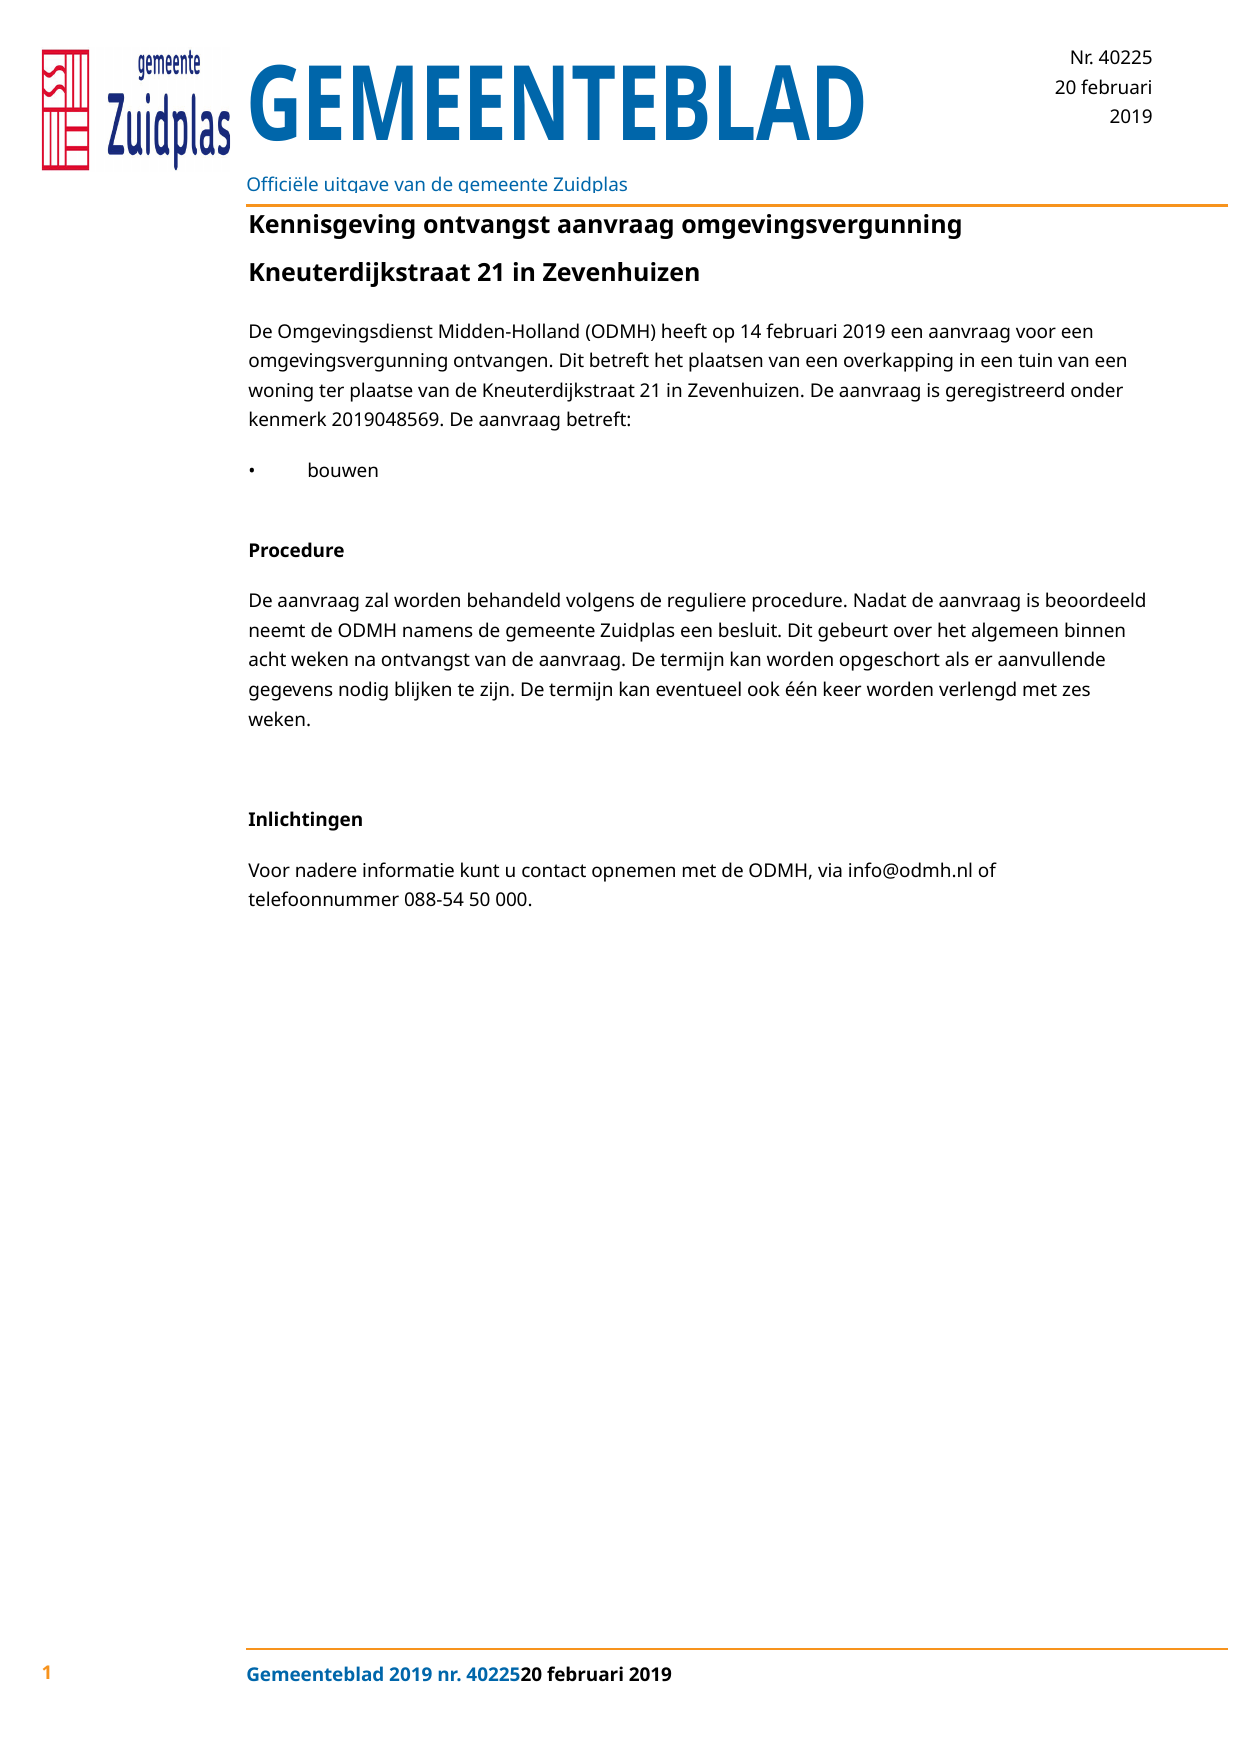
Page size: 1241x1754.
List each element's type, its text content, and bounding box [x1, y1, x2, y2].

text De aanvraag zal worden behandeld volgens de reguliere procedure. Nadat de aanvraag is beoordeeld neemt de ODMH namens de gemeente Zuidplas een besluit. Dit gebeurt over het algemeen binnen acht weken na ontvangst van de aanvraag. De termijn kan worden opgeschort als er aanvullende gegevens nodig blijken te zijn. De termijn kan eventueel ook één keer worden verlengd met zes weken. [248, 587, 1152, 732]
list bouwen [248, 457, 1152, 483]
text Inlichtingen [248, 807, 1152, 832]
text Procedure [248, 537, 1152, 563]
text De Omgevingsdienst Midden-Holland (ODMH) heeft op 14 februari 2019 een aanvraag voor een omgevingsvergunning ontvangen. Dit betreft het plaatsen van een overkapping in een tuin van een woning ter plaatse van de Kneuterdijkstraat 21 in Zevenhuizen. De aanvraag is geregistreerd onder kenmerk 2019048569. De aanvraag betreft: [248, 318, 1152, 432]
text Kennisgeving ontvangst aanvraag omgevingsvergunning Kneuterdijkstraat 21 in Zevenhuizen [248, 207, 1152, 288]
picture [41, 47, 231, 172]
text Voor nadere informatie kunt u contact opnemen met de ODMH, via info@odmh.nl of telefoonnummer 088-54 50 000. [248, 857, 1152, 912]
